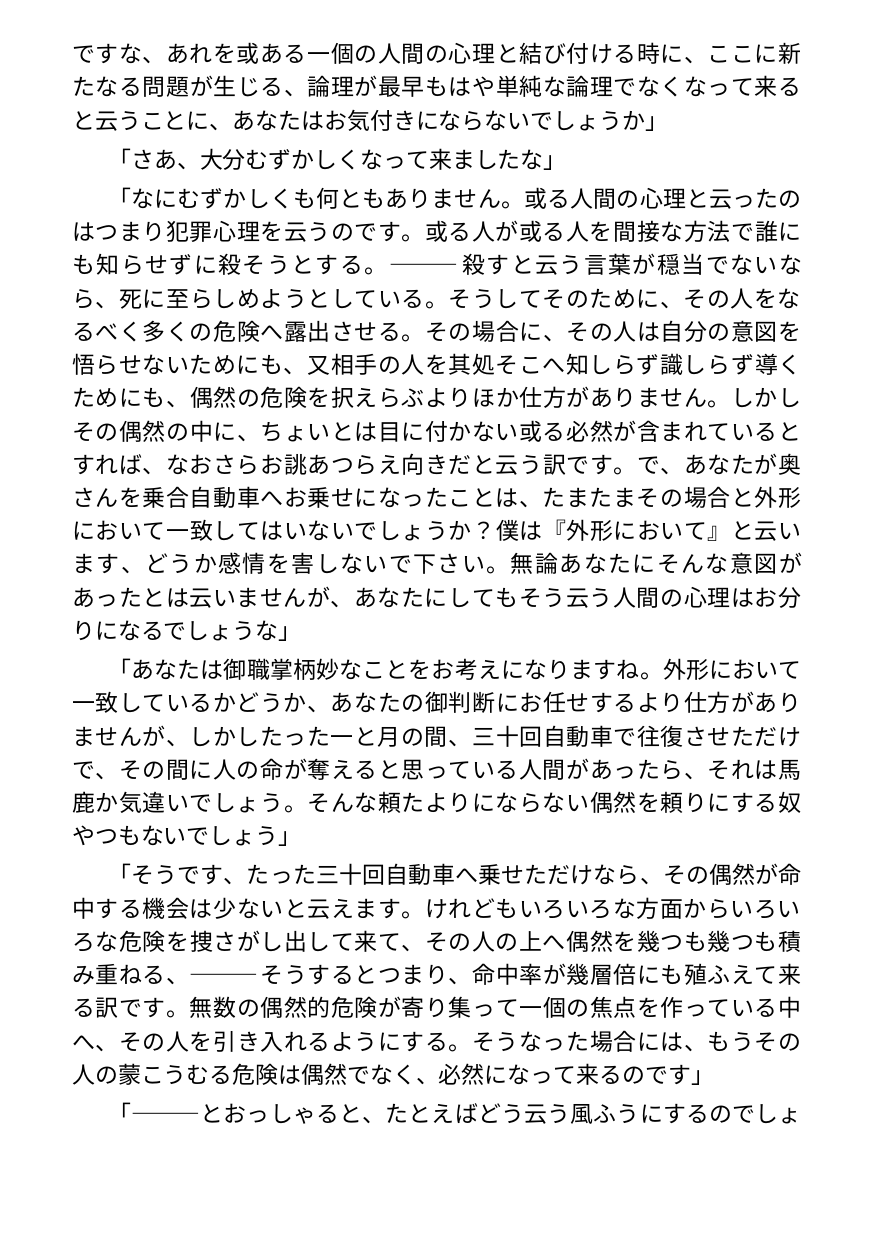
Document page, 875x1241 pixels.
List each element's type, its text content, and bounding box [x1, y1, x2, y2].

text 「―――とおっしゃると、たとえばどう云う風ふうにするのでしょ [72, 1096, 802, 1129]
text 「なにむずかしくも何ともありません。或る人間の心理と云ったのはつまり犯罪心理を云うのです。或る人が或る人を間接な方法で誰にも知らせずに殺そうとする。―――殺すと云う言葉が穏当でないなら、死に至らしめようとしている。そうしてそのために、その人をなるべく多くの危険へ露出させる。その場合に、その人は自分の意図を悟らせないためにも、又相手の人を其処そこへ知しらず識しらず導くためにも、偶然の危険を択えらぶよりほか仕方がありません。しかしその偶然の中に、ちょいとは目に付かない或る必然が含まれているとすれば、なおさらお誂あつらえ向きだと云う訳です。で、あなたが奥さんを乗合自動車へお乗せになったことは、たまたまその場合と外形において一致してはいないでしょうか？僕は『外形において』と云います、どうか感情を害しないで下さい。無論あなたにそんな意図があったとは云いませんが、あなたにしてもそう云う人間の心理はお分りになるでしょうな」 [72, 181, 802, 646]
text 「そうです、たった三十回自動車へ乗せただけなら、その偶然が命中する機会は少ないと云えます。けれどもいろいろな方面からいろいろな危険を捜さがし出して来て、その人の上へ偶然を幾つも幾つも積み重ねる、―――そうするとつまり、命中率が幾層倍にも殖ふえて来る訳です。無数の偶然的危険が寄り集って一個の焦点を作っている中へ、その人を引き入れるようにする。そうなった場合には、もうその人の蒙こうむる危険は偶然でなく、必然になって来るのです」 [72, 857, 802, 1090]
text 「あなたは御職掌柄妙なことをお考えになりますね。外形において一致しているかどうか、あなたの御判断にお任せするより仕方がありませんが、しかしたった一と月の間、三十回自動車で往復させただけで、その間に人の命が奪えると思っている人間があったら、それは馬鹿か気違いでしょう。そんな頼たよりにならない偶然を頼りにする奴やつもないでしょう」 [72, 652, 802, 851]
text 「さあ、大分むずかしくなって来ましたな」 [72, 142, 802, 175]
text ですな、あれを或ある一個の人間の心理と結び付ける時に、ここに新たなる問題が生じる、論理が最早もはや単純な論理でなくなって来ると云うことに、あなたはお気付きにならないでしょうか」 [72, 36, 802, 136]
